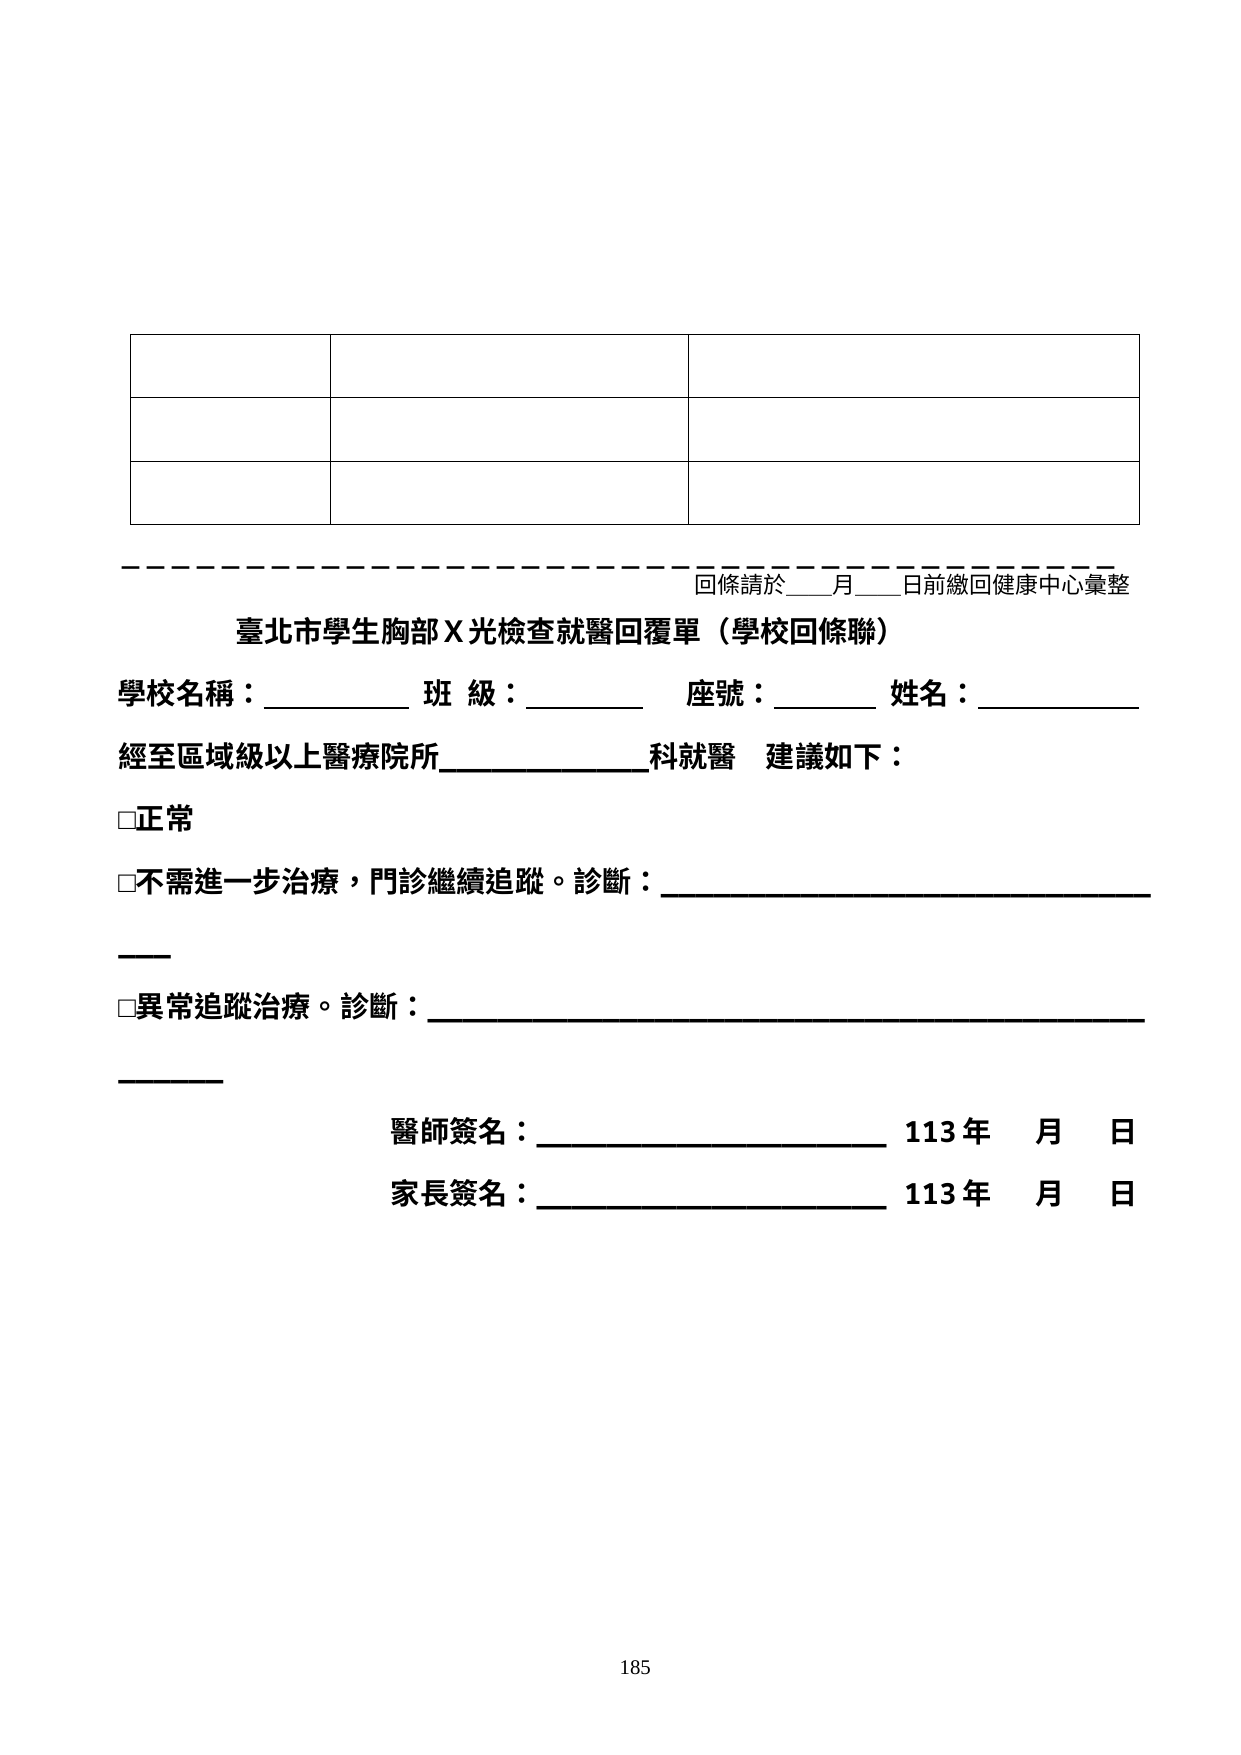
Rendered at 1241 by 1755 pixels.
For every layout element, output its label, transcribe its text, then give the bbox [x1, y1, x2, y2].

text －－－－－－－－－－－－－－－－－－－－－－－－－－－－－－－－－－－－－－－－ [118, 525, 1152, 588]
text 經至區域級以上醫療院所____________科就醫 建議如下： [118, 713, 1152, 775]
table_cell [331, 335, 688, 397]
table_cell [689, 462, 1139, 524]
table_cell [689, 335, 1139, 397]
table_cell [131, 335, 330, 397]
table_cell [131, 462, 330, 524]
text 臺北市學生胸部Ｘ光檢查就醫回覆單（學校回條聯） [118, 588, 1152, 650]
text □正常 [118, 775, 1152, 838]
text □不需進一步治療，門診繼續追蹤。診斷：_______________________________ [118, 838, 1152, 963]
text 家長簽名：____________________ 113年 月 日 [118, 1150, 1137, 1213]
table_cell [331, 398, 688, 461]
table_cell [331, 462, 688, 524]
text □異常追蹤治療。診斷：_______________________________________________ [118, 963, 1152, 1088]
table_cell [131, 398, 330, 461]
text 學校名稱： 班 級： 座號： 姓名： [117, 650, 1152, 713]
table_cell [689, 398, 1139, 461]
text 醫師簽名：____________________ 113年 月 日 [118, 1088, 1137, 1150]
